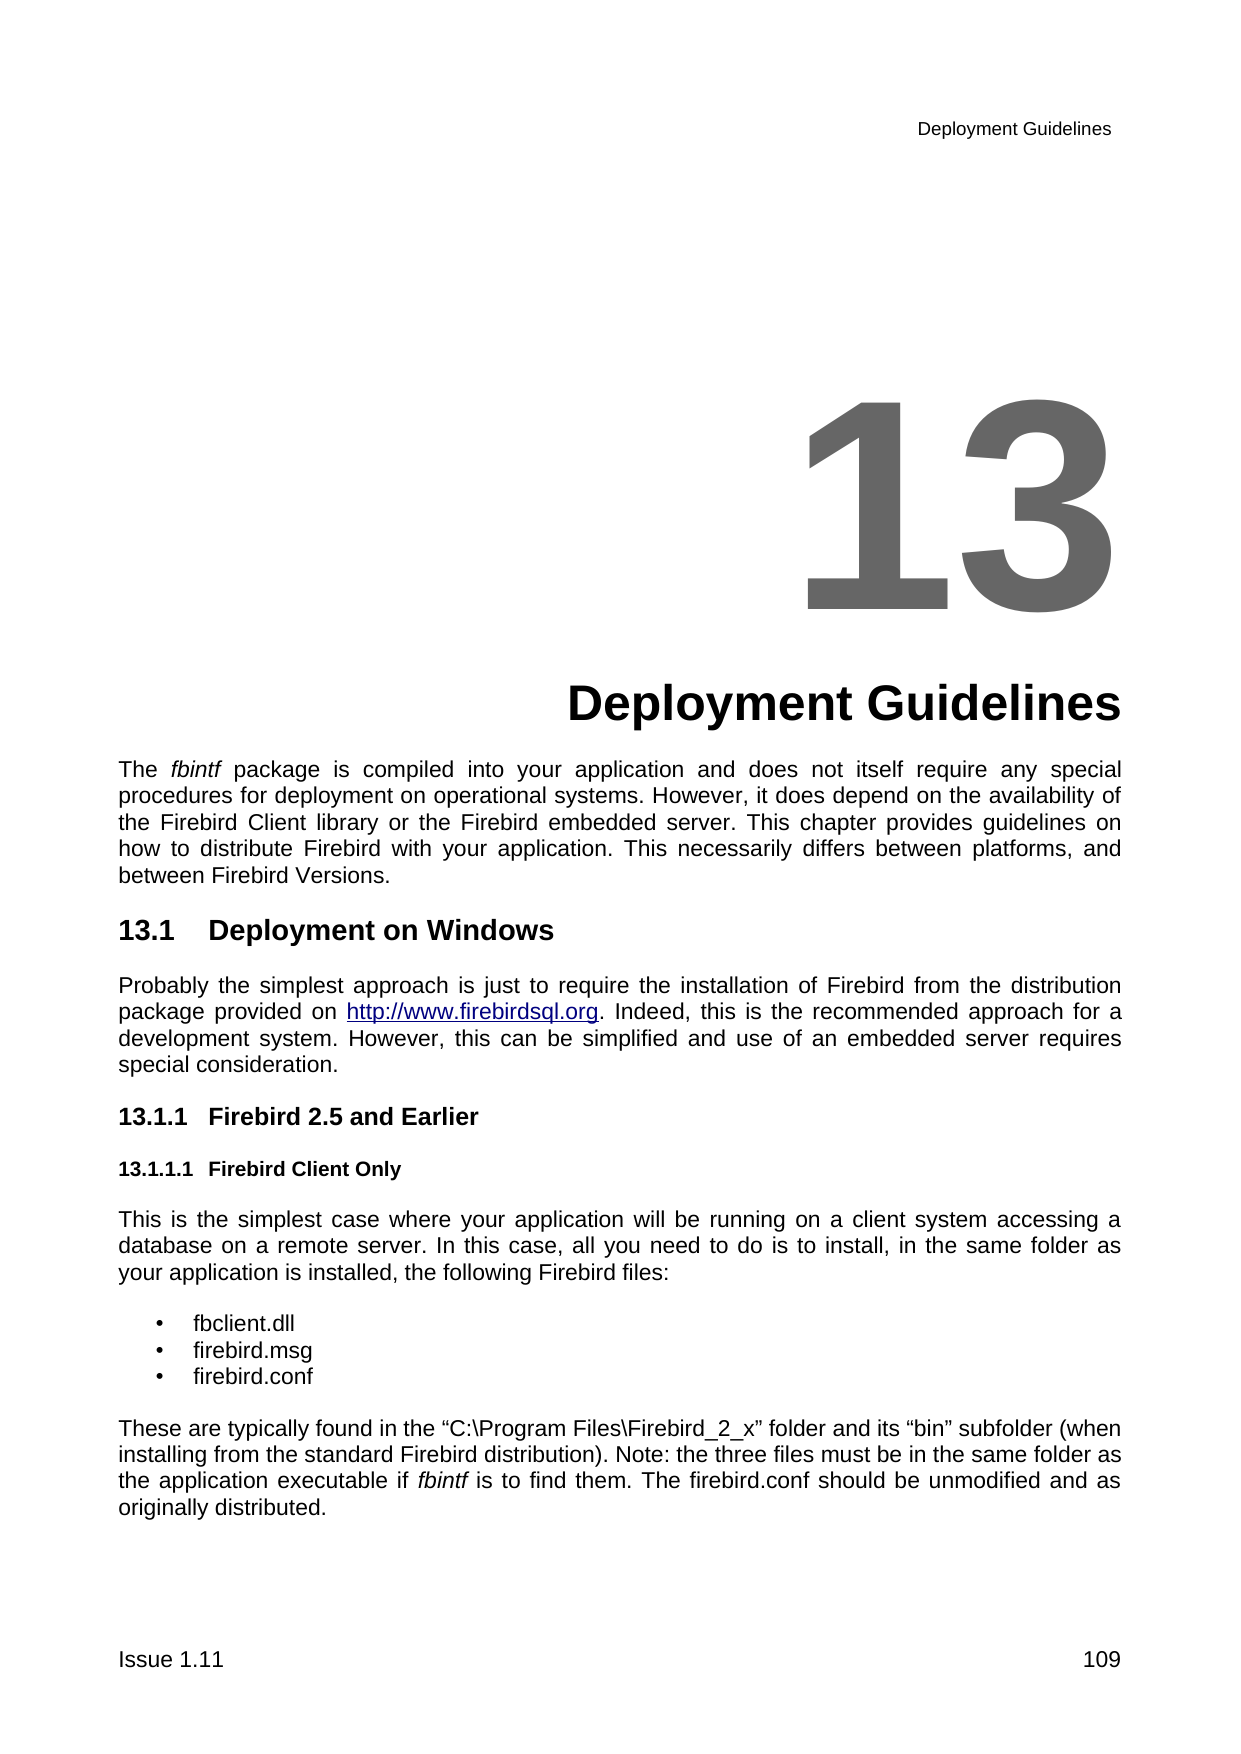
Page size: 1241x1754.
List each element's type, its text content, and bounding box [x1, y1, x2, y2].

list fbclient.dll [156, 1310, 1122, 1337]
subtitle Firebird 2.5 and Earlier [118, 1102, 1122, 1131]
list firebird.msg [156, 1337, 1122, 1363]
subtitle Deployment Guidelines [81, 328, 1122, 731]
subtitle Deployment on Windows [118, 913, 1122, 946]
text These are typically found in the “C:\Program Files\Firebird_2_x” folder and its “bin” subfolder (when installing from the standard Firebird distribution). Note: the three files must be in the same folder as the application executable if fbintf is to find them. The firebird.conf should be unmodified and as originally distributed. [118, 1415, 1122, 1520]
subtitle Firebird Client Only [118, 1157, 1122, 1181]
text This is the simplest case where your application will be running on a client system accessing a database on a remote server. In this case, all you need to do is to install, in the same folder as your application is installed, the following Firebird files: [118, 1206, 1122, 1285]
text Probably the simplest approach is just to require the installation of Firebird from the distribution package provided on http://www.firebirdsql.org. Indeed, this is the recommended approach for a development system. However, this can be simplified and use of an embedded server requires special consideration. [118, 972, 1122, 1077]
text The fbintf package is compiled into your application and does not itself require any special procedures for deployment on operational systems. However, it does depend on the availability of the Firebird Client library or the Firebird embedded server. This chapter provides guidelines on how to distribute Firebird with your application. This necessarily differs between platforms, and between Firebird Versions. [118, 756, 1122, 888]
list firebird.conf [156, 1363, 1122, 1389]
